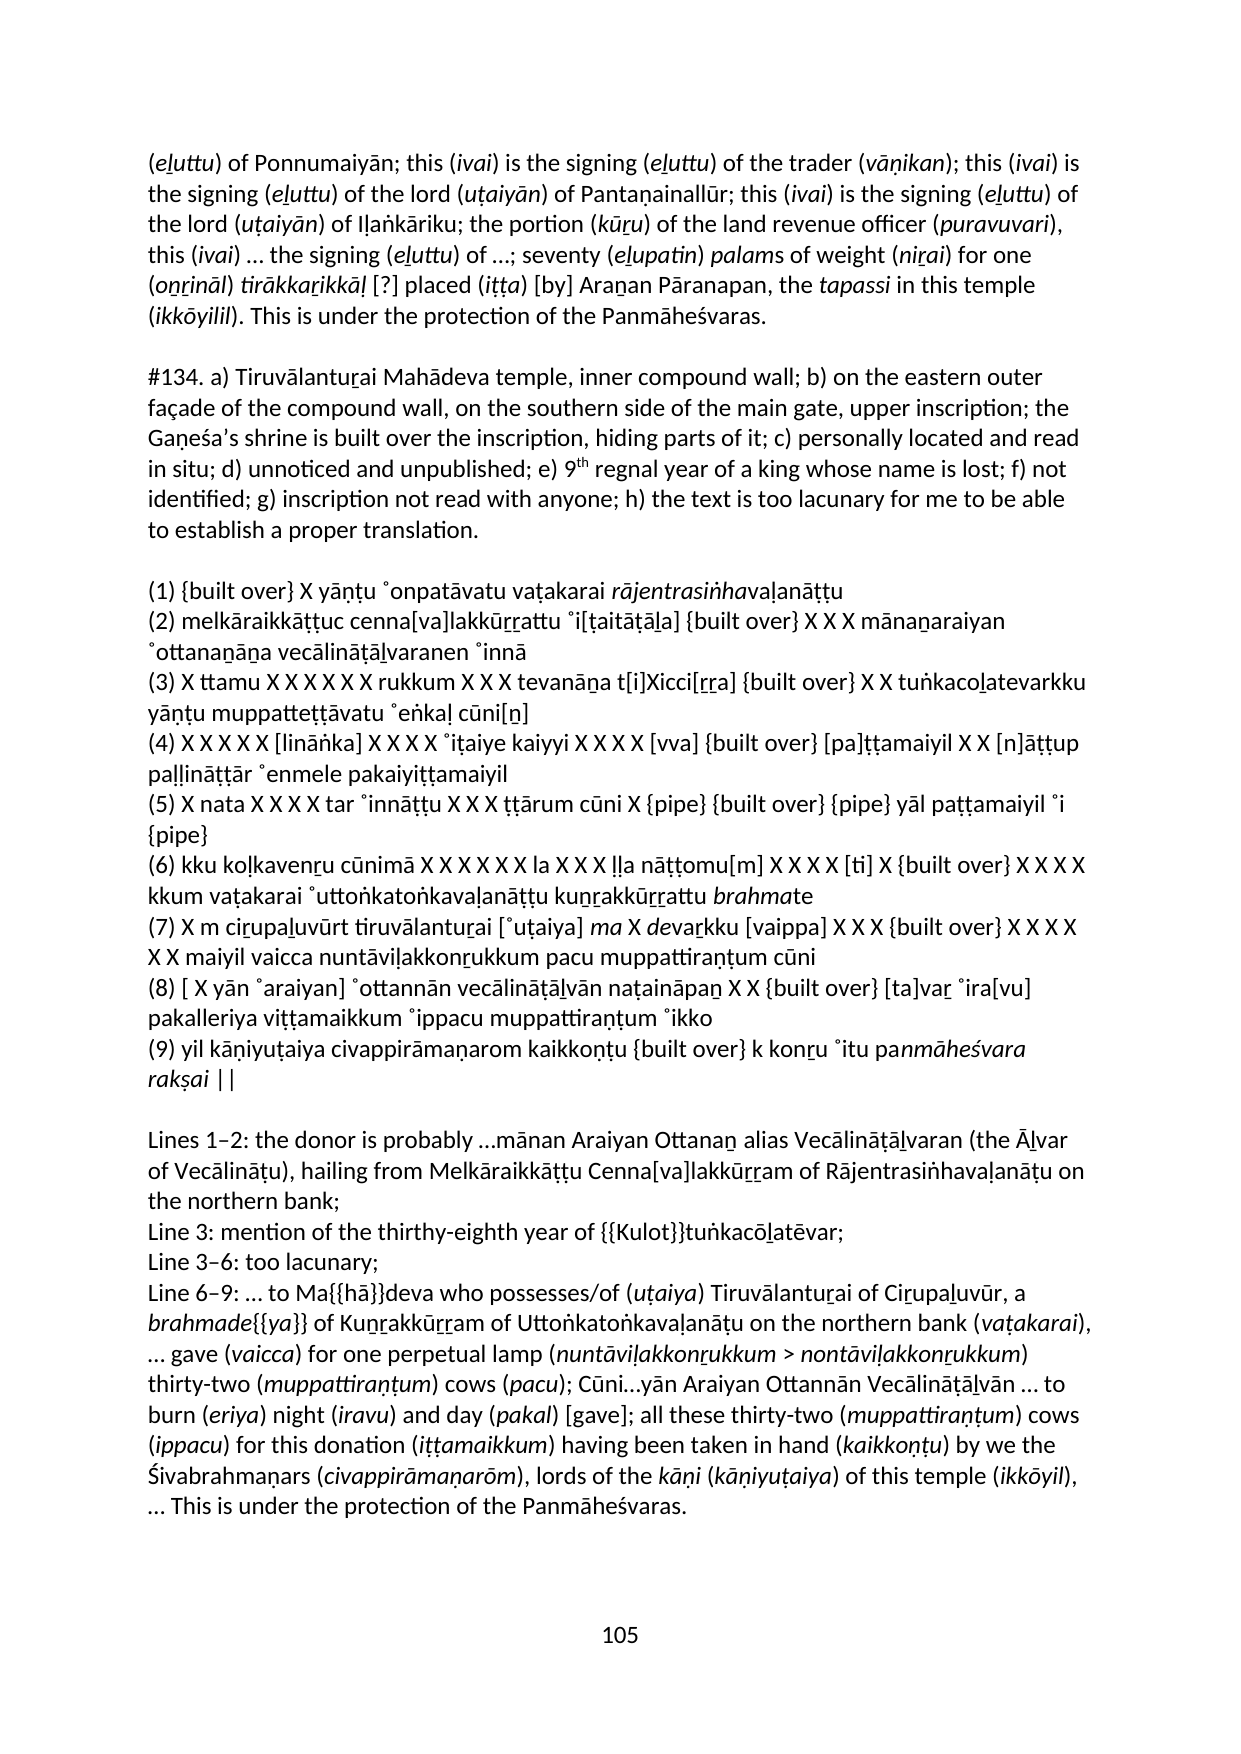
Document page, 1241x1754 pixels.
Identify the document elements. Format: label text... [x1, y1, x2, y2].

text (1) {built over} X yāṇṭu ˚onpatāvatu vaṭakarai rājentrasiṅhavaḷanāṭṭu [148, 575, 1093, 605]
text (8) [ X yān ˚araiyan] ˚ottannān vecālināṭāḻvān naṭaināpaṉ X X {built over} [ta]vaṟ ˚ira[vu] pakalleriya viṭṭamaikkum ˚ippacu muppattiraṇṭum ˚ikko [148, 972, 1093, 1033]
text (2) melkāraikkāṭṭuc cenna[va]lakkūṟṟattu ˚i[ṭaitāṭāḻa] {built over} X X X mānaṉaraiyan ˚ottanaṉāṉa vecālināṭāḻvaranen ˚innā [148, 605, 1093, 666]
text Line 3–6: too lacunary; [148, 1246, 1093, 1277]
text (6) kku koḷkavenṟu cūnimā X X X X X X la X X X ḷḷa nāṭṭomu[m] X X X X [ti] X {built over} X X X X kkum vaṭakarai ˚uttoṅkatoṅkavaḷanāṭṭu kuṉṟakkūṟṟattu brahmate [148, 849, 1093, 911]
text (7) X m ciṟupaḻuvūrt tiruvālantuṟai [˚uṭaiya] ma X devaṟkku [vaippa] X X X {built over} X X X X X X maiyil vaicca nuntāviḷakkonṟukkum pacu muppattiraṇṭum cūni [148, 911, 1093, 972]
text (eḻuttu) of Ponnumaiyān; this (ivai) is the signing (eḻuttu) of the trader (vāṇikan); this (ivai) is the signing (eḻuttu) of the lord (uṭaiyān) of Pantaṇainallūr; this (ivai) is the signing (eḻuttu) of the lord (uṭaiyān) of Iḷaṅkāriku; the portion (kūṟu) of the land revenue officer (puravuvari), this (ivai) … the signing (eḻuttu) of …; seventy (eḻupatin) palams of weight (niṟai) for one (oṉṟināl) tirākkaṟikkāḷ [?] placed (iṭṭa) [by] Araṉan Pāranapan, the tapassi in this temple (ikkōyilil). This is under the protection of the Panmāheśvaras. [148, 148, 1093, 331]
text Line 3: mention of the thirthy-eighth year of {{Kulot}}tuṅkacōḻatēvar; [148, 1216, 1093, 1246]
text (4) X X X X X [lināṅka] X X X X ˚iṭaiye kaiyyi X X X X [vva] {built over} [pa]ṭṭamaiyil X X [n]āṭṭup paḷḷināṭṭār ˚enmele pakaiyiṭṭamaiyil [148, 727, 1093, 788]
text (3) X ttamu X X X X X X rukkum X X X tevanāṉa t[i]Xicci[ṟṟa] {built over} X X tuṅkacoḻatevarkku yāṇṭu muppatteṭṭāvatu ˚eṅkaḷ cūni[ṉ] [148, 666, 1093, 727]
text #134. a) Tiruvālantuṟai Mahādeva temple, inner compound wall; b) on the eastern outer façade of the compound wall, on the southern side of the main gate, upper inscription; the Gaṇeśa’s shrine is built over the inscription, hiding parts of it; c) personally located and read in situ; d) unnoticed and unpublished; e) 9th regnal year of a king whose name is lost; f) not identified; g) inscription not read with anyone; h) the text is too lacunary for me to be able to establish a proper translation. [148, 361, 1093, 544]
text Line 6–9: … to Ma{{hā}}deva who possesses/of (uṭaiya) Tiruvālantuṟai of Ciṟupaḻuvūr, a brahmade{{ya}} of Kuṉṟakkūṟṟam of Uttoṅkatoṅkavaḷanāṭu on the northern bank (vaṭakarai), … gave (vaicca) for one perpetual lamp (nuntāviḷakkonṟukkum > nontāviḷakkonṟukkum) thirty-two (muppattiraṇṭum) cows (pacu); Cūni…yān Araiyan Ottannān Vecālināṭāḻvān … to burn (eriya) night (iravu) and day (pakal) [gave]; all these thirty-two (muppattiraṇṭum) cows (ippacu) for this donation (iṭṭamaikkum) having been taken in hand (kaikkoṇṭu) by we the Śivabrahmaṇars (civappirāmaṇarōm), lords of the kāṇi (kāṇiyuṭaiya) of this temple (ikkōyil), … This is under the protection of the Panmāheśvaras. [148, 1277, 1093, 1521]
text (9) yil kāṇiyuṭaiya civappirāmaṇarom kaikkoṇṭu {built over} k konṟu ˚itu panmāheśvara rakṣai || [148, 1033, 1093, 1094]
text Lines 1–2: the donor is probably …mānan Araiyan Ottanaṉ alias Vecālināṭāḻvaran (the Āḻvar of Vecālināṭu), hailing from Melkāraikkāṭṭu Cenna[va]lakkūṟṟam of Rājentrasiṅhavaḷanāṭu on the northern bank; [148, 1124, 1093, 1216]
text (5) X nata X X X X tar ˚innāṭṭu X X X ṭṭārum cūni X {pipe} {built over} {pipe} yāl paṭṭamaiyil ˚i {pipe} [148, 788, 1093, 849]
